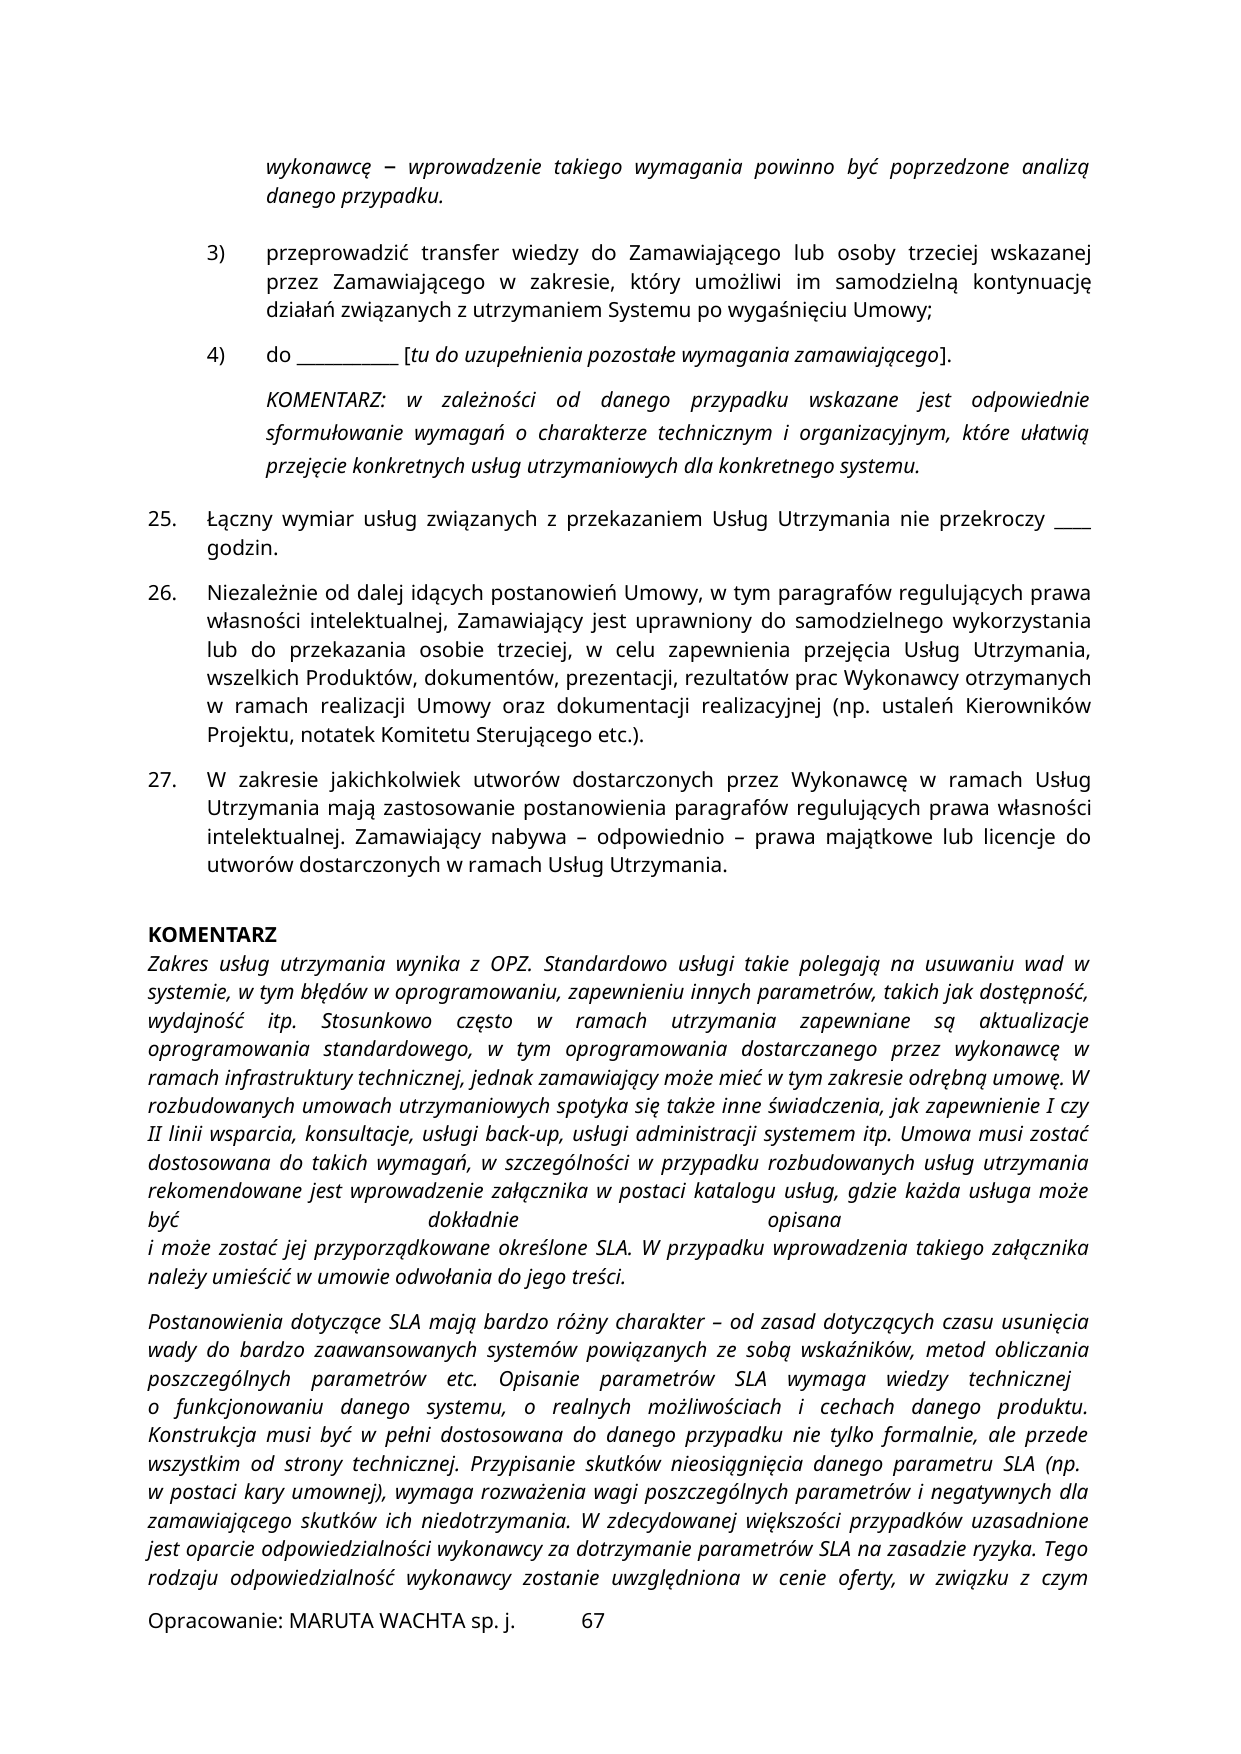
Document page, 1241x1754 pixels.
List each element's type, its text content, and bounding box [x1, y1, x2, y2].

text wykonawcę – wprowadzenie takiego wymagania powinno być poprzedzone analizą danego przypadku. [266, 148, 1093, 210]
list do ___________ [tu do uzupełnienia pozostałe wymagania zamawiającego]. [207, 341, 1093, 369]
list przeprowadzić transfer wiedzy do Zamawiającego lub osoby trzeciej wskazanej przez Zamawiającego w zakresie, który umożliwi im samodzielną kontynuację działań związanych z utrzymaniem Systemu po wygaśnięciu Umowy; [207, 238, 1093, 324]
text Zakres usług utrzymania wynika z OPZ. Standardowo usługi takie polegają na usuwaniu wad w systemie, w tym błędów w oprogramowaniu, zapewnieniu innych parametrów, takich jak dostępność, wydajność itp. Stosunkowo często w ramach utrzymania zapewniane są aktualizacje oprogramowania standardowego, w tym oprogramowania dostarczanego przez wykonawcę w ramach infrastruktury technicznej, jednak zamawiający może mieć w tym zakresie odrębną umowę. W rozbudowanych umowach utrzymaniowych spotyka się także inne świadczenia, jak zapewnienie I czy II linii wsparcia, konsultacje, usługi back-up, usługi administracji systemem itp. Umowa musi zostać dostosowana do takich wymagań, w szczególności w przypadku rozbudowanych usług utrzymania rekomendowane jest wprowadzenie załącznika w postaci katalogu usług, gdzie każda usługa może być dokładnie opisana i może zostać jej przyporządkowane określone SLA. W przypadku wprowadzenia takiego załącznika należy umieścić w umowie odwołania do jego treści. [148, 949, 1093, 1290]
text KOMENTARZ: w zależności od danego przypadku wskazane jest odpowiednie sformułowanie wymagań o charakterze technicznym i organizacyjnym, które ułatwią przejęcie konkretnych usług utrzymaniowych dla konkretnego systemu. [266, 386, 1093, 479]
text KOMENTARZ [148, 921, 1093, 949]
text Postanowienia dotyczące SLA mają bardzo różny charakter – od zasad dotyczących czasu usunięcia wady do bardzo zaawansowanych systemów powiązanych ze sobą wskaźników, metod obliczania poszczególnych parametrów etc. Opisanie parametrów SLA wymaga wiedzy technicznej o funkcjonowaniu danego systemu, o realnych możliwościach i cechach danego produktu. Konstrukcja musi być w pełni dostosowana do danego przypadku nie tylko formalnie, ale przede wszystkim od strony technicznej. Przypisanie skutków nieosiągnięcia danego parametru SLA (np. w postaci kary umownej), wymaga rozważenia wagi poszczególnych parametrów i negatywnych dla zamawiającego skutków ich niedotrzymania. W zdecydowanej większości przypadków uzasadnione jest oparcie odpowiedzialności wykonawcy za dotrzymanie parametrów SLA na zasadzie ryzyka. Tego rodzaju odpowiedzialność wykonawcy zostanie uwzględniona w cenie oferty, w związku z czym [148, 1307, 1093, 1591]
list Łączny wymiar usług związanych z przekazaniem Usług Utrzymania nie przekroczy ____ godzin. [148, 504, 1093, 561]
list Niezależnie od dalej idących postanowień Umowy, w tym paragrafów regulujących prawa własności intelektualnej, Zamawiający jest uprawniony do samodzielnego wykorzystania lub do przekazania osobie trzeciej, w celu zapewnienia przejęcia Usług Utrzymania, wszelkich Produktów, dokumentów, prezentacji, rezultatów prac Wykonawcy otrzymanych w ramach realizacji Umowy oraz dokumentacji realizacyjnej (np. ustaleń Kierowników Projektu, notatek Komitetu Sterującego etc.). [148, 578, 1093, 748]
list W zakresie jakichkolwiek utworów dostarczonych przez Wykonawcę w ramach Usług Utrzymania mają zastosowanie postanowienia paragrafów regulujących prawa własności intelektualnej. Zamawiający nabywa – odpowiednio – prawa majątkowe lub licencje do utworów dostarczonych w ramach Usług Utrzymania. [148, 765, 1093, 879]
